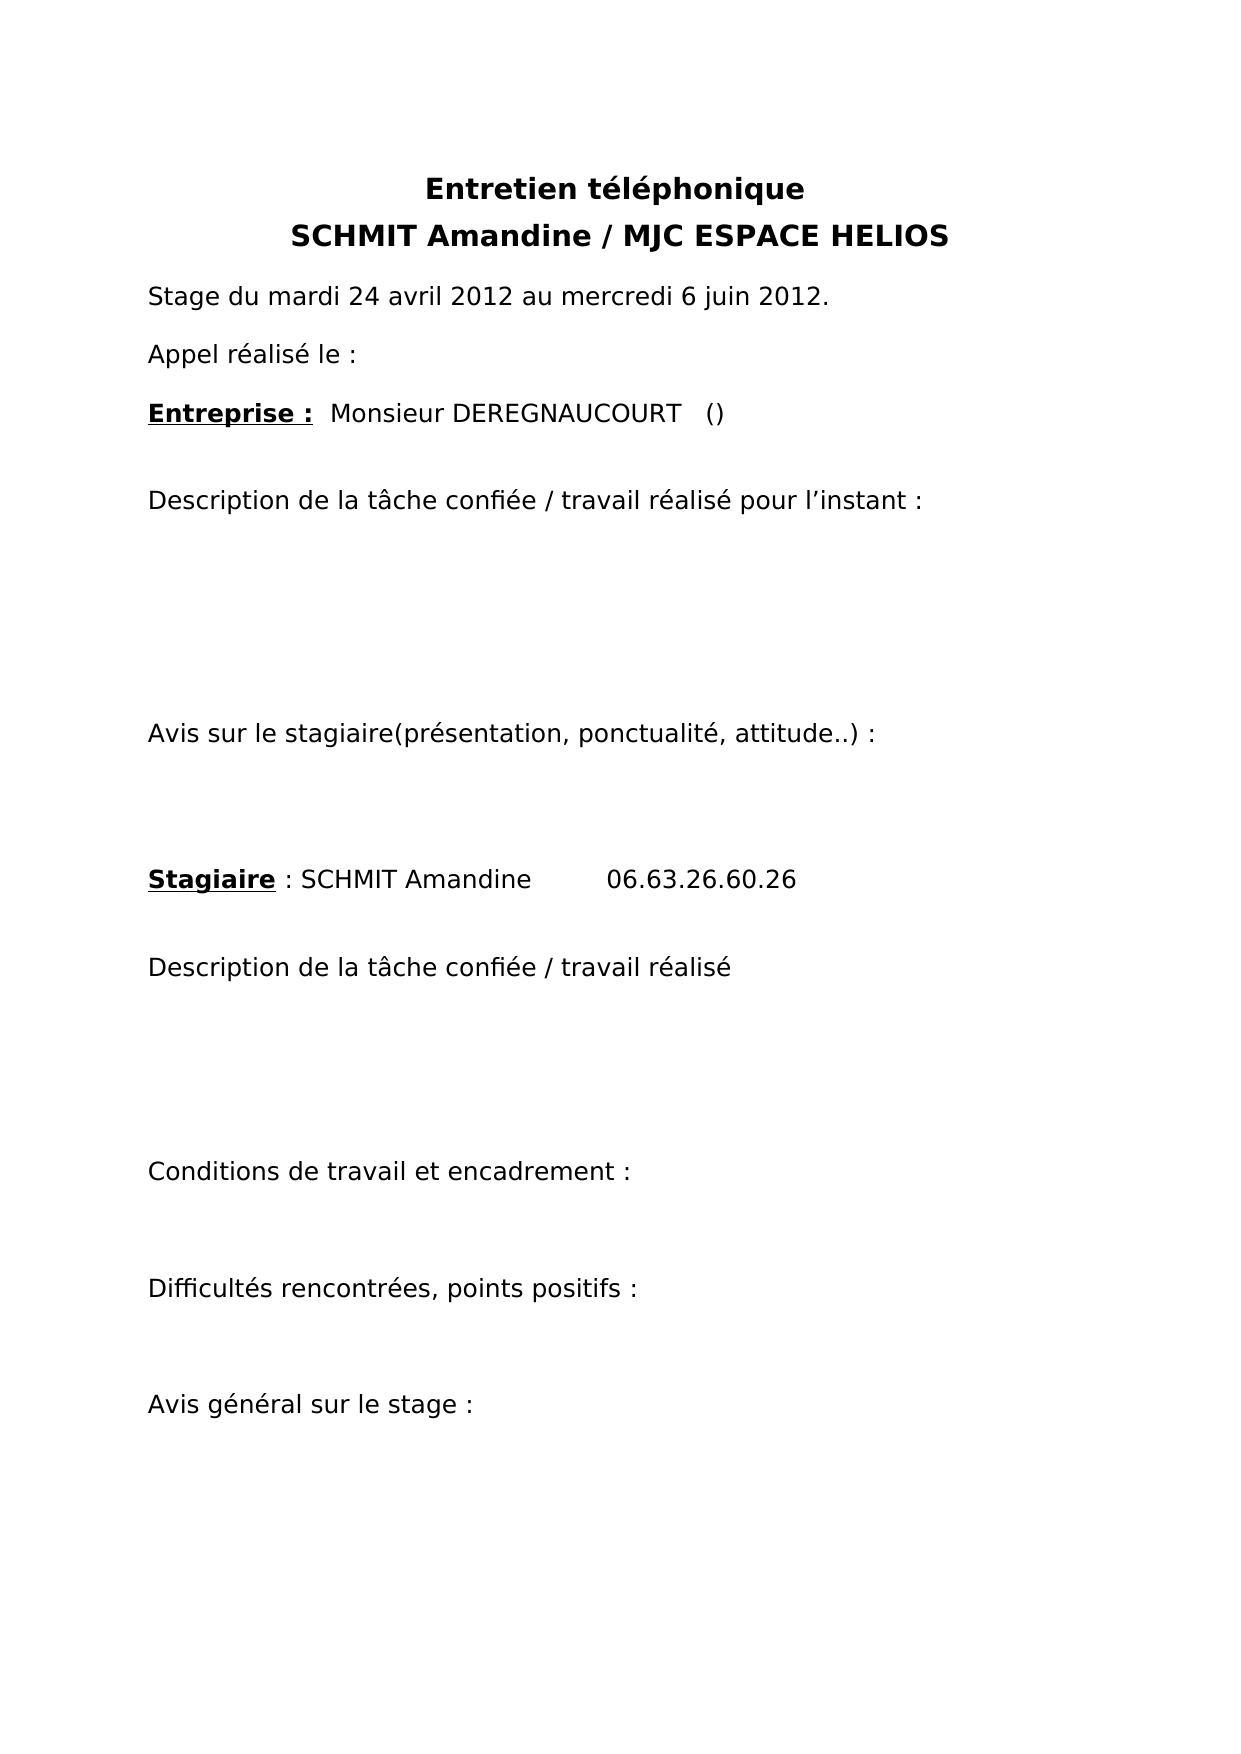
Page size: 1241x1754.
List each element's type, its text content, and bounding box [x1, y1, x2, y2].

text Appel réalisé le : [148, 341, 1093, 370]
text Avis général sur le stage : [148, 1391, 1093, 1420]
text Conditions de travail et encadrement : [148, 1157, 1093, 1186]
text Description de la tâche confiée / travail réalisé pour l’instant : [148, 486, 1093, 516]
subtitle Entretien téléphonique [148, 173, 1093, 207]
text Description de la tâche confiée / travail réalisé [148, 953, 1093, 982]
text Avis sur le stagiaire(présentation, ponctualité, attitude..) : [148, 720, 1093, 749]
text Difficultés rencontrées, points positifs : [148, 1274, 1093, 1303]
text Entreprise : Monsieur DEREGNAUCOURT () [148, 399, 1093, 428]
text SCHMIT Amandine / MJC ESPACE HELIOS [148, 219, 1093, 253]
text Stage du mardi 24 avril 2012 au mercredi 6 juin 2012. [148, 282, 1093, 311]
text Stagiaire : SCHMIT Amandine 06.63.26.60.26 [148, 866, 1093, 895]
